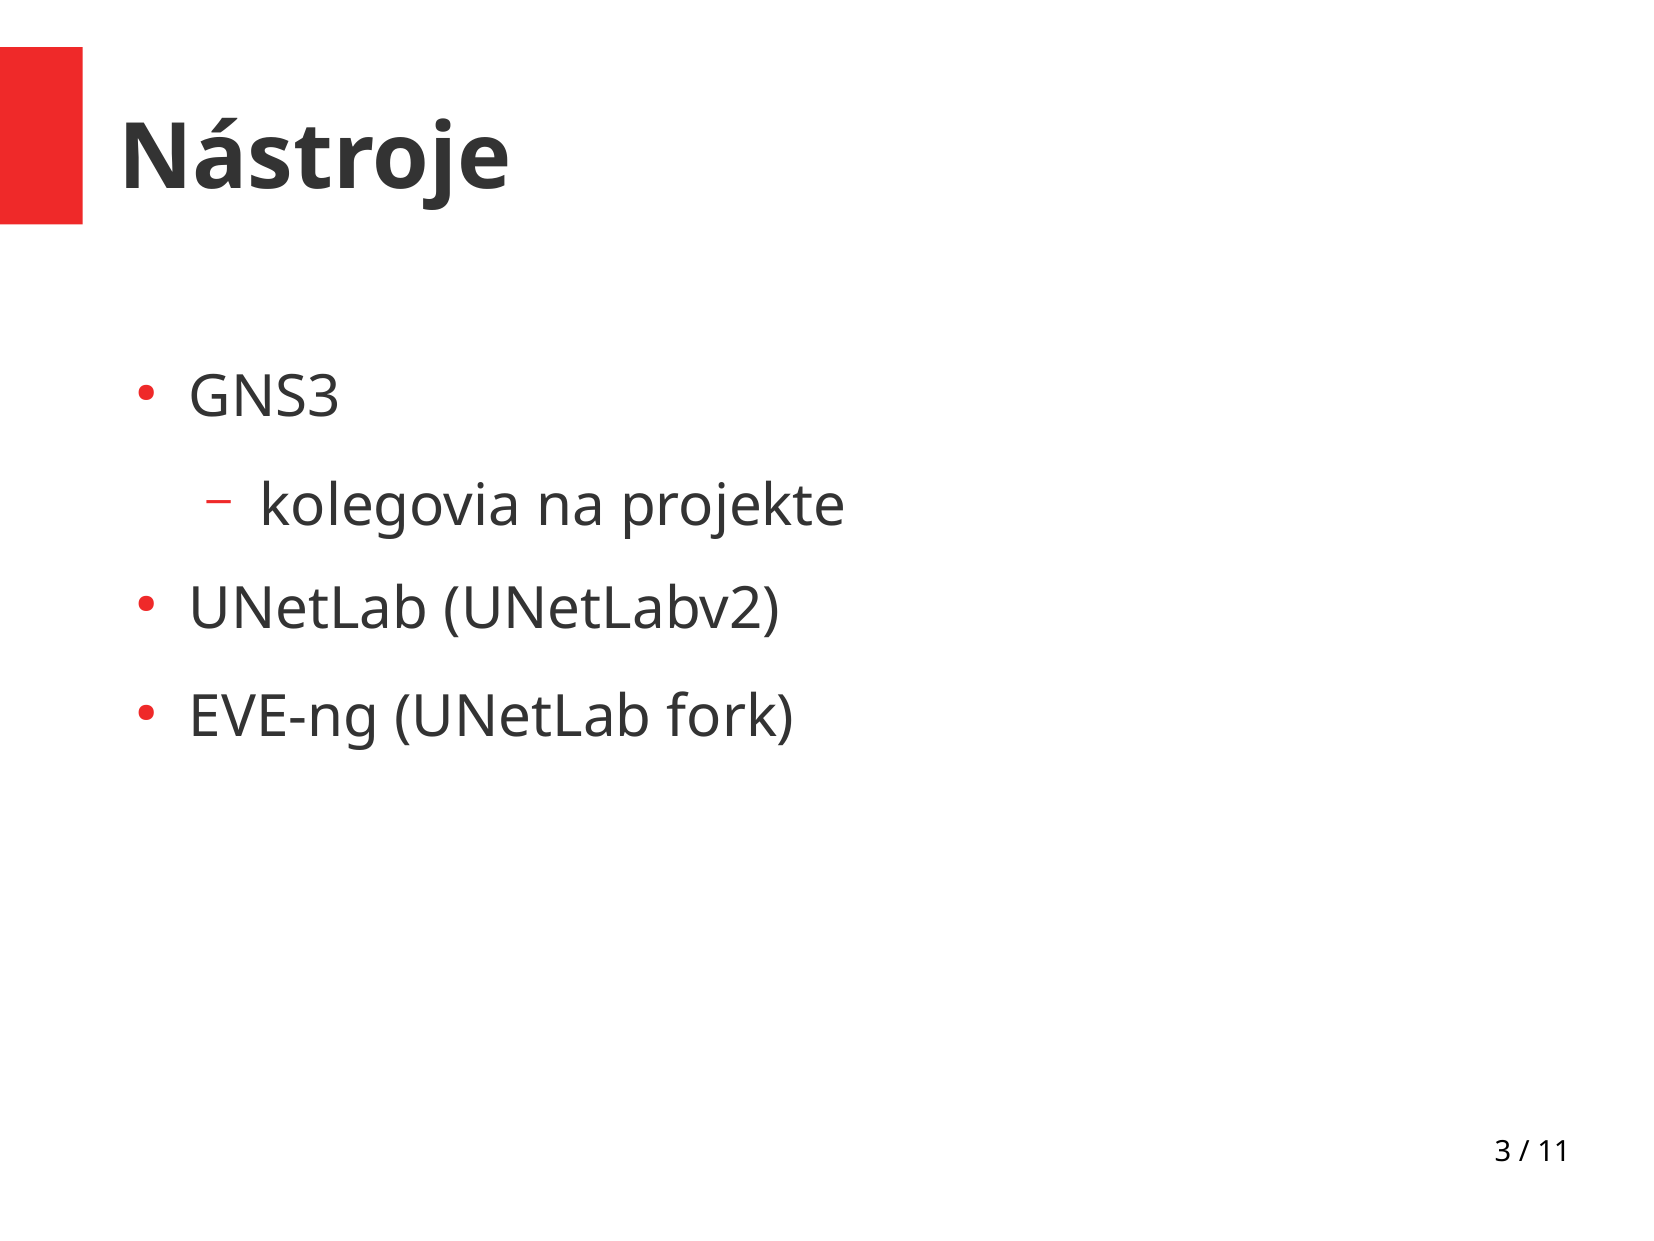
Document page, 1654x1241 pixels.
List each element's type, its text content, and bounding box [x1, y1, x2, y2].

list GNS3 kolegovia na projekte UNetLab (UNetLabv2) EVE-ng (UNetLab fork) [118, 354, 1536, 1074]
title Nástroje [118, 49, 1571, 257]
